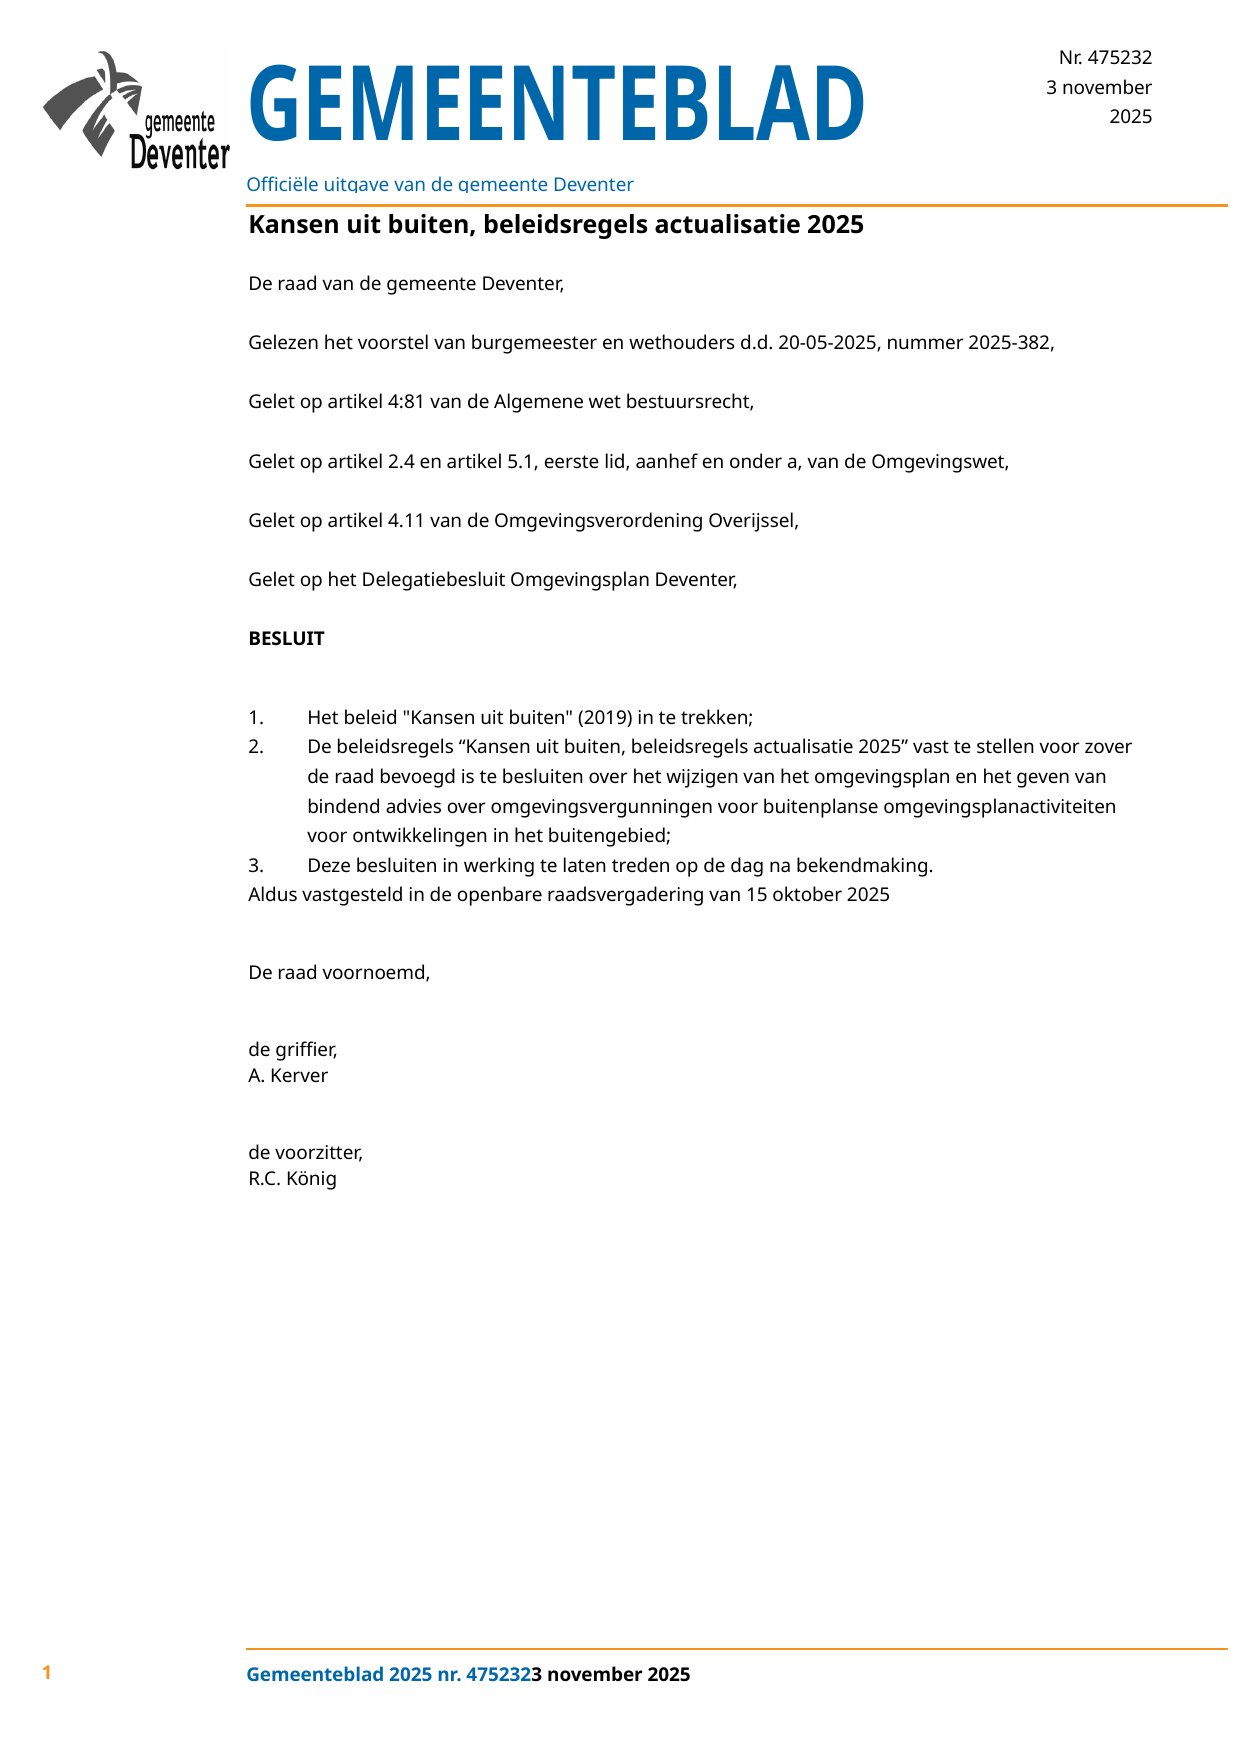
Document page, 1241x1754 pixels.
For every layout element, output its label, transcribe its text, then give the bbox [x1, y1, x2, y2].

text de voorzitter, [248, 1139, 1152, 1165]
list Het beleid "Kansen uit buiten" (2019) in te trekken; [248, 704, 1152, 730]
text A. Kerver [248, 1062, 1152, 1087]
text Kansen uit buiten, beleidsregels actualisatie 2025 [248, 207, 1152, 241]
text Gelet op artikel 2.4 en artikel 5.1, eerste lid, aanhef en onder a, van de Omgevingswet, [248, 448, 1152, 473]
text de griffier, [248, 1036, 1152, 1062]
picture [41, 47, 231, 172]
text De raad van de gemeente Deventer, [248, 270, 1152, 296]
text Gelet op artikel 4:81 van de Algemene wet bestuursrecht, [248, 389, 1152, 414]
text Gelezen het voorstel van burgemeester en wethouders d.d. 20-05-2025, nummer 2025-382, [248, 329, 1152, 355]
text BESLUIT [248, 625, 1152, 651]
list De beleidsregels “Kansen uit buiten, beleidsregels actualisatie 2025” vast te stellen voor zover de raad bevoegd is te besluiten over het wijzigen van het omgevingsplan en het geven van bindend advies over omgevingsvergunningen voor buitenplanse omgevingsplanactiviteiten voor ontwikkelingen in het buitengebied; [248, 734, 1152, 848]
text De raad voornoemd, [248, 959, 1152, 984]
text Aldus vastgesteld in de openbare raadsvergadering van 15 oktober 2025 [248, 882, 1152, 907]
text R.C. König [248, 1165, 1152, 1190]
text Gelet op artikel 4.11 van de Omgevingsverordening Overijssel, [248, 507, 1152, 533]
list Deze besluiten in werking te laten treden op de dag na bekendmaking. [248, 852, 1152, 878]
text Gelet op het Delegatiebesluit Omgevingsplan Deventer, [248, 566, 1152, 592]
